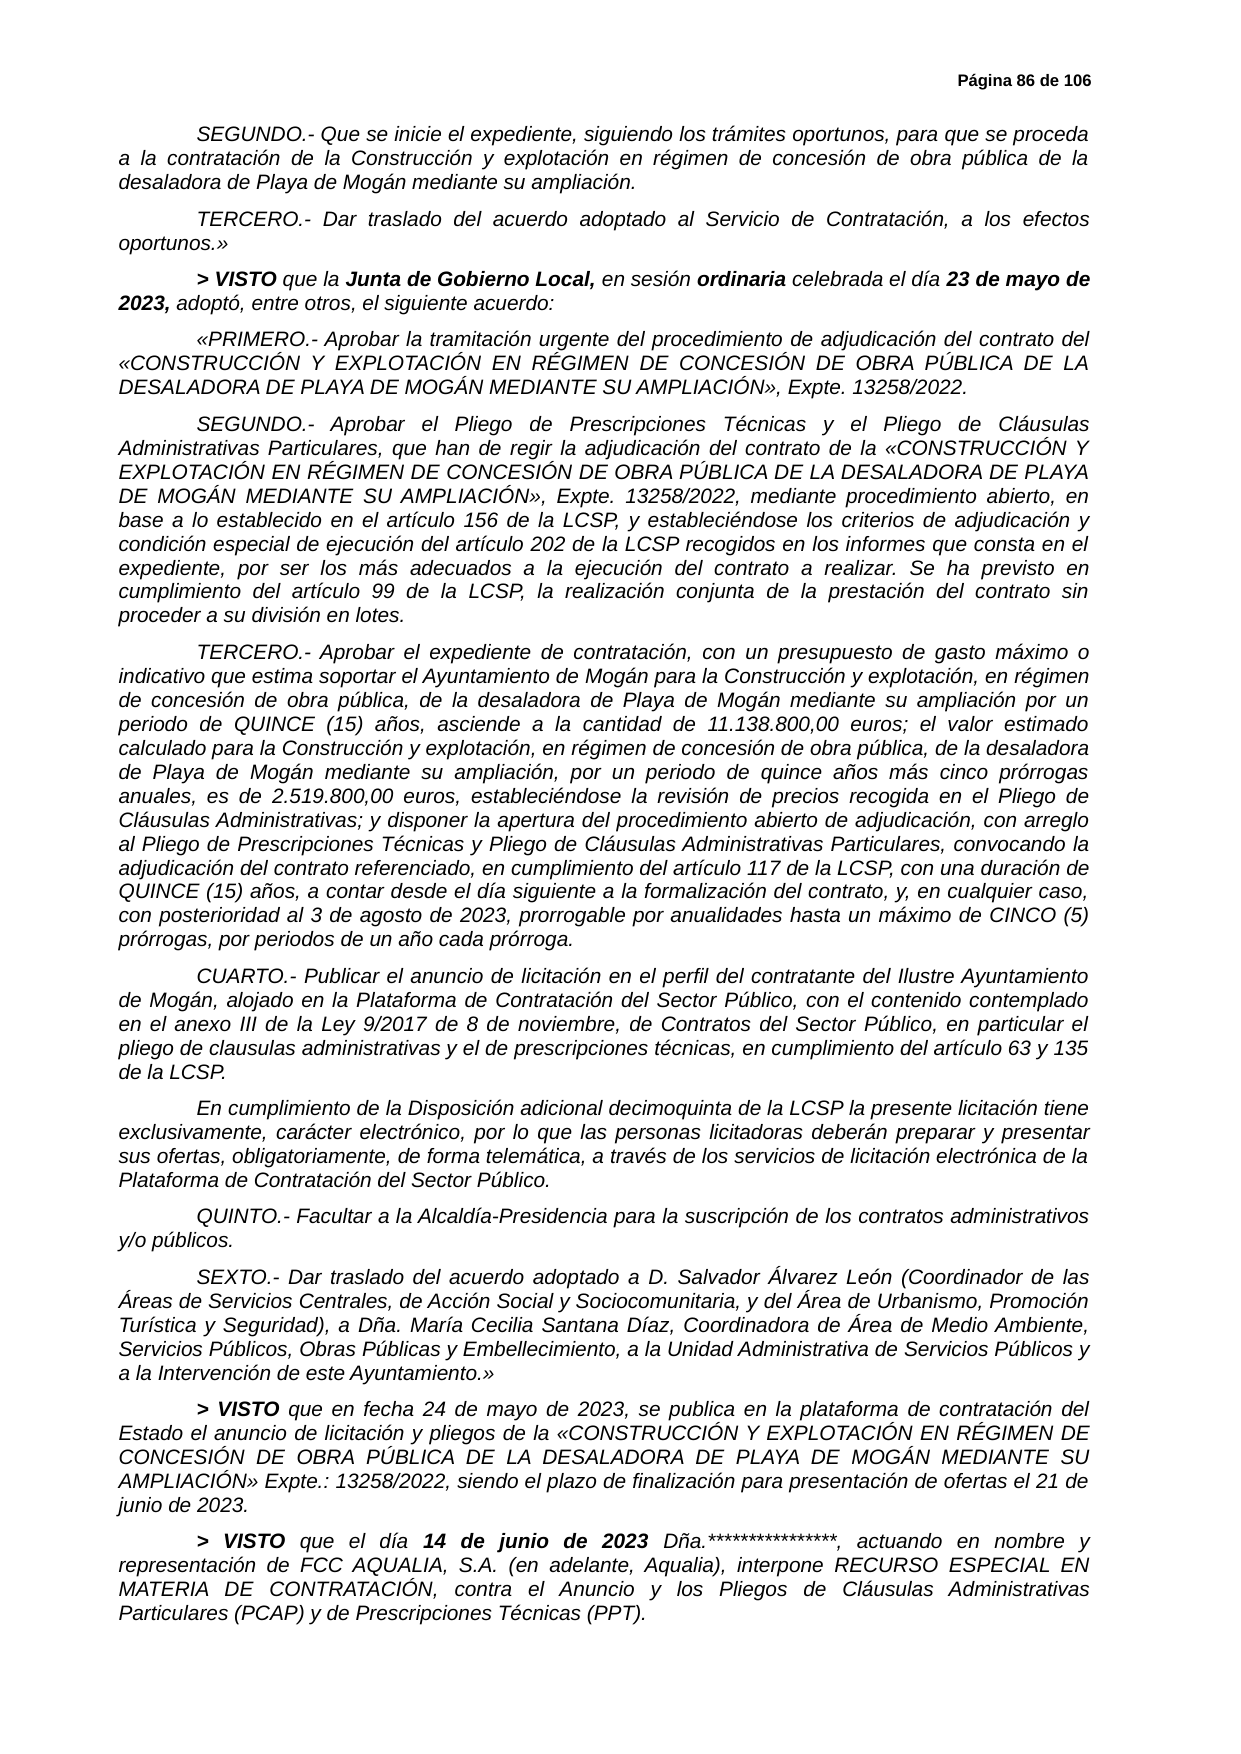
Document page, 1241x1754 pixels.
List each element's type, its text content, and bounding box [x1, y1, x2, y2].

text CUARTO.- Publicar el anuncio de licitación en el perfil del contratante del Ilustre Ayuntamiento de Mogán, alojado en la Plataforma de Contratación del Sector Público, con el contenido contemplado en el anexo III de la Ley 9/2017 de 8 de noviembre, de Contratos del Sector Público, en particular el pliego de clausulas administrativas y el de prescripciones técnicas, en cumplimiento del artículo 63 y 135 de la LCSP. [118, 964, 1092, 1083]
text > VISTO que en fecha 24 de mayo de 2023, se publica en la plataforma de contratación del Estado el anuncio de licitación y pliegos de la «CONSTRUCCIÓN Y EXPLOTACIÓN EN RÉGIMEN DE CONCESIÓN DE OBRA PÚBLICA DE LA DESALADORA DE PLAYA DE MOGÁN MEDIANTE SU AMPLIACIÓN» Expte.: 13258/2022, siendo el plazo de finalización para presentación de ofertas el 21 de junio de 2023. [118, 1397, 1092, 1517]
text TERCERO.- Dar traslado del acuerdo adoptado al Servicio de Contratación, a los efectos oportunos.» [118, 206, 1092, 254]
text SEGUNDO.- Aprobar el Pliego de Prescripciones Técnicas y el Pliego de Cláusulas Administrativas Particulares, que han de regir la adjudicación del contrato de la «CONSTRUCCIÓN Y EXPLOTACIÓN EN RÉGIMEN DE CONCESIÓN DE OBRA PÚBLICA DE LA DESALADORA DE PLAYA DE MOGÁN MEDIANTE SU AMPLIACIÓN», Expte. 13258/2022, mediante procedimiento abierto, en base a lo establecido en el artículo 156 de la LCSP, y estableciéndose los criterios de adjudicación y condición especial de ejecución del artículo 202 de la LCSP recogidos en los informes que consta en el expediente, por ser los más adecuados a la ejecución del contrato a realizar. Se ha previsto en cumplimiento del artículo 99 de la LCSP, la realización conjunta de la prestación del contrato sin proceder a su división en lotes. [118, 412, 1092, 627]
text En cumplimiento de la Disposición adicional decimoquinta de la LCSP la presente licitación tiene exclusivamente, carácter electrónico, por lo que las personas licitadoras deberán preparar y presentar sus ofertas, obligatoriamente, de forma telemática, a través de los servicios de licitación electrónica de la Plataforma de Contratación del Sector Público. [118, 1096, 1092, 1192]
text > VISTO que la Junta de Gobierno Local, en sesión ordinaria celebrada el día 23 de mayo de 2023, adoptó, entre otros, el siguiente acuerdo: [118, 267, 1092, 315]
text QUINTO.- Facultar a la Alcaldía-Presidencia para la suscripción de los contratos administrativos y/o públicos. [118, 1204, 1092, 1252]
text > VISTO que el día 14 de junio de 2023 Dña.****************, actuando en nombre y representación de FCC AQUALIA, S.A. (en adelante, Aqualia), interpone RECURSO ESPECIAL EN MATERIA DE CONTRATACIÓN, contra el Anuncio y los Pliegos de Cláusulas Administrativas Particulares (PCAP) y de Prescripciones Técnicas (PPT). [118, 1529, 1092, 1625]
text SEXTO.- Dar traslado del acuerdo adoptado a D. Salvador Álvarez León (Coordinador de las Áreas de Servicios Centrales, de Acción Social y Sociocomunitaria, y del Área de Urbanismo, Promoción Turística y Seguridad), a Dña. María Cecilia Santana Díaz, Coordinadora de Área de Medio Ambiente, Servicios Públicos, Obras Públicas y Embellecimiento, a la Unidad Administrativa de Servicios Públicos y a la Intervención de este Ayuntamiento.» [118, 1265, 1092, 1384]
text «PRIMERO.- Aprobar la tramitación urgente del procedimiento de adjudicación del contrato del «CONSTRUCCIÓN Y EXPLOTACIÓN EN RÉGIMEN DE CONCESIÓN DE OBRA PÚBLICA DE LA DESALADORA DE PLAYA DE MOGÁN MEDIANTE SU AMPLIACIÓN», Expte. 13258/2022. [118, 327, 1092, 399]
text SEGUNDO.- Que se inicie el expediente, siguiendo los trámites oportunos, para que se proceda a la contratación de la Construcción y explotación en régimen de concesión de obra pública de la desaladora de Playa de Mogán mediante su ampliación. [118, 122, 1092, 194]
text TERCERO.- Aprobar el expediente de contratación, con un presupuesto de gasto máximo o indicativo que estima soportar el Ayuntamiento de Mogán para la Construcción y explotación, en régimen de concesión de obra pública, de la desaladora de Playa de Mogán mediante su ampliación por un periodo de QUINCE (15) años, asciende a la cantidad de 11.138.800,00 euros; el valor estimado calculado para la Construcción y explotación, en régimen de concesión de obra pública, de la desaladora de Playa de Mogán mediante su ampliación, por un periodo de quince años más cinco prórrogas anuales, es de 2.519.800,00 euros, estableciéndose la revisión de precios recogida en el Pliego de Cláusulas Administrativas; y disponer la apertura del procedimiento abierto de adjudicación, con arreglo al Pliego de Prescripciones Técnicas y Pliego de Cláusulas Administrativas Particulares, convocando la adjudicación del contrato referenciado, en cumplimiento del artículo 117 de la LCSP, con una duración de QUINCE (15) años, a contar desde el día siguiente a la formalización del contrato, y, en cualquier caso, con posterioridad al 3 de agosto de 2023, prorrogable por anualidades hasta un máximo de CINCO (5) prórrogas, por periodos de un año cada prórroga. [118, 640, 1092, 951]
